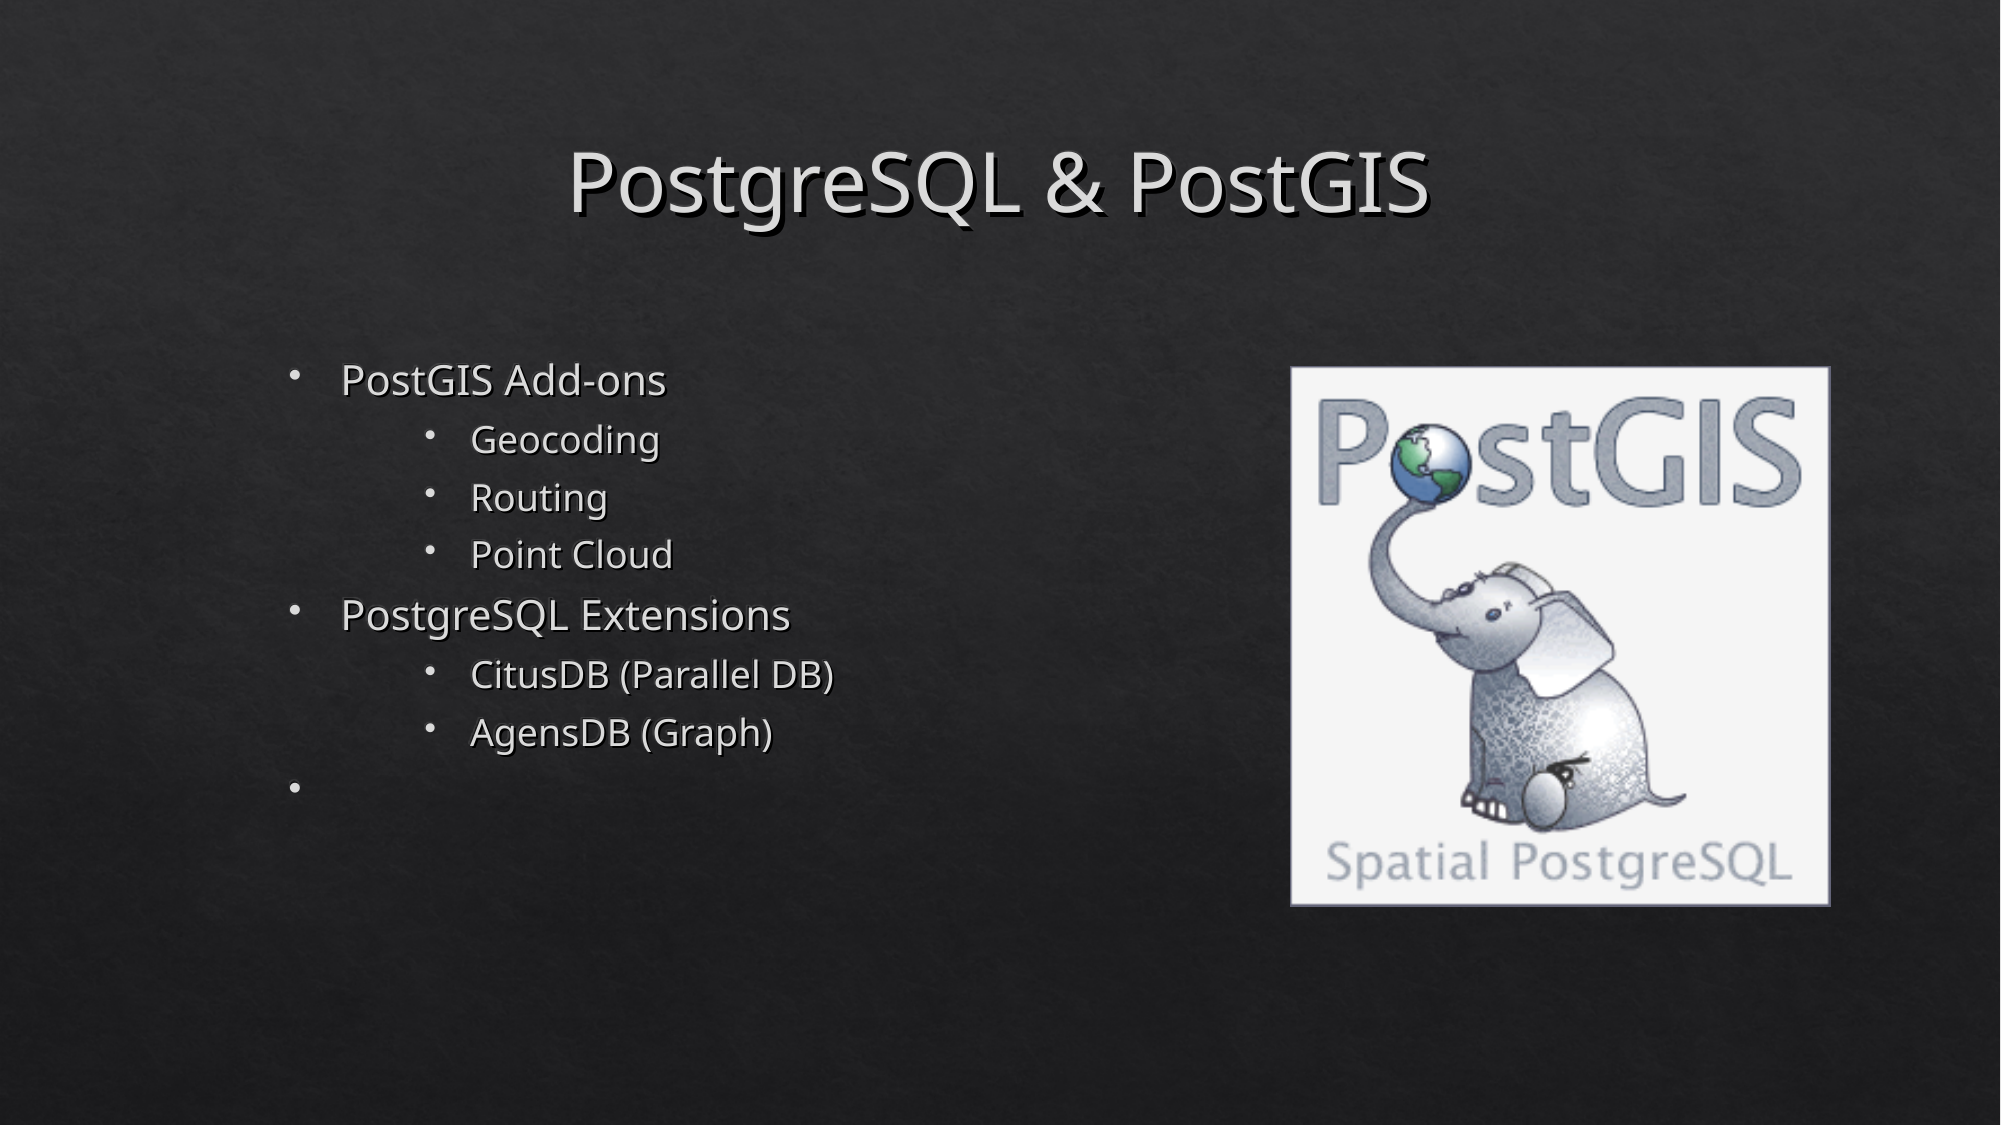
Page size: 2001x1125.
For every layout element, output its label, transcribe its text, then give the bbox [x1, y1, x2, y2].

title PostgreSQL & PostGIS [149, 99, 1849, 260]
picture [1290, 366, 1831, 907]
list PostGIS Add-ons Geocoding Routing Point Cloud PostgreSQL Extensions CitusDB (Parallel DB) AgensDB (Graph) [263, 345, 1155, 961]
